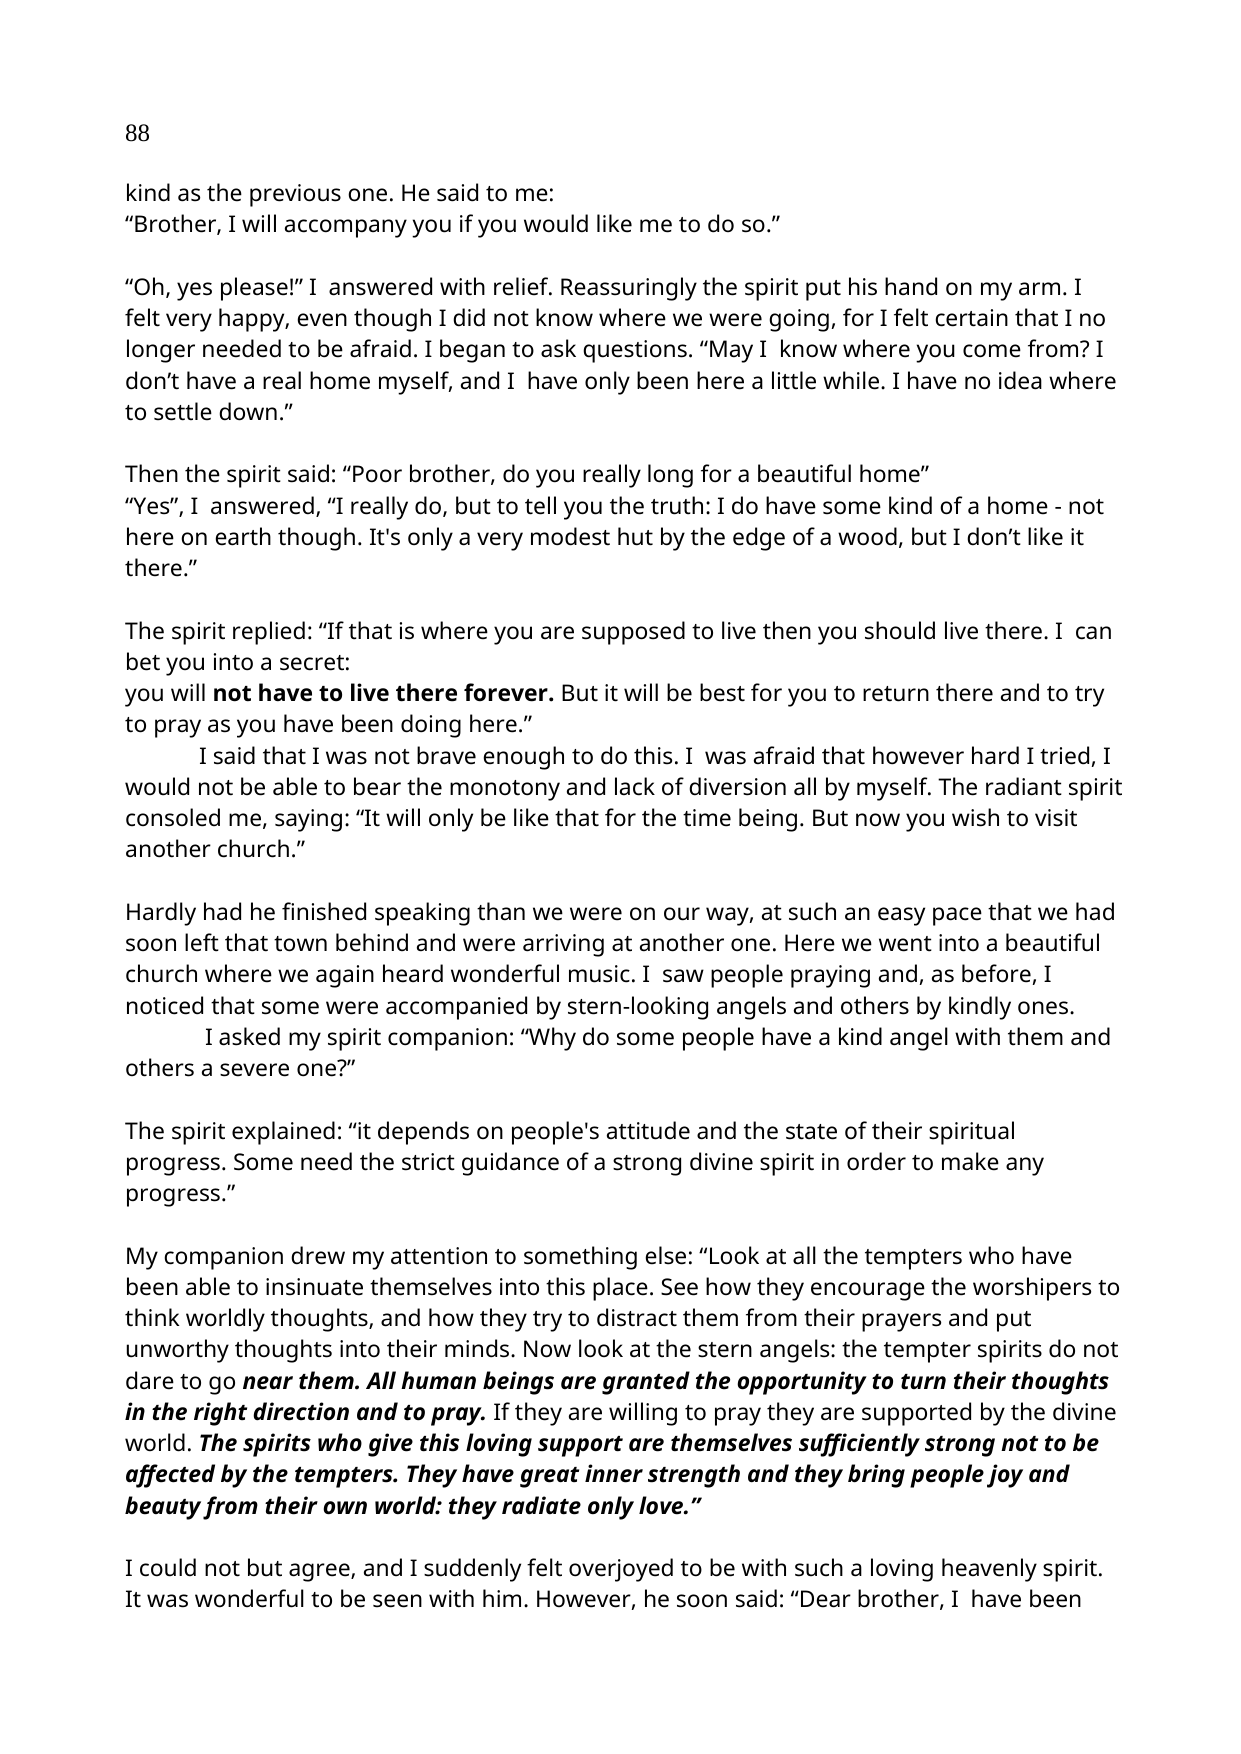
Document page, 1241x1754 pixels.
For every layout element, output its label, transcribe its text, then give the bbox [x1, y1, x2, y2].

text Then the spirit said: “Poor brother, do you really long for a beautiful home” [125, 458, 1123, 489]
text you will not have to live there forever. But it will be best for you to return there and to try to pray as you have been doing here.” [125, 677, 1123, 739]
text I could not but agree, and I suddenly felt overjoyed to be with such a loving heavenly spirit. It was wonderful to be seen with him. However, he soon said: “Dear brother, I have been [125, 1552, 1123, 1614]
text “Brother, I will accompany you if you would like me to do so.” [125, 208, 1123, 239]
text The spirit replied: “If that is where you are supposed to live then you should live there. I can bet you into a secret: [125, 614, 1123, 677]
text “Oh, yes please!” I answered with relief. Reassuringly the spirit put his hand on my arm. I felt very happy, even though I did not know where we were going, for I felt certain that I no longer needed to be afraid. I began to ask questions. “May I know where you come from? I don’t have a real home myself, and I have only been here a little while. I have no idea where to settle down.” [125, 271, 1123, 427]
text My companion drew my attention to something else: “Look at all the tempters who have been able to insinuate themselves into this place. See how they encourage the worshipers to think worldly thoughts, and how they try to distract them from their prayers and put unworthy thoughts into their minds. Now look at the stern angels: the tempter spirits do not dare to go near them. All human beings are granted the opportunity to turn their thoughts [125, 1239, 1123, 1396]
text Hardly had he finished speaking than we were on our way, at such an easy pace that we had soon left that town behind and were arriving at another one. Here we went into a beautiful church where we again heard wonderful music. I saw people praying and, as before, I noticed that some were accompanied by stern-looking angels and others by kindly ones. [125, 896, 1123, 1021]
text “Yes”, I answered, “I really do, but to tell you the truth: I do have some kind of a home - not here on earth though. It's only a very modest hut by the edge of a wood, but I don’t like it there.” [125, 489, 1123, 583]
text kind as the previous one. He said to me: [125, 177, 1123, 208]
text I said that I was not brave enough to do this. I was afraid that however hard I tried, I would not be able to bear the monotony and lack of diversion all by myself. The radiant spirit consoled me, saying: “It will only be like that for the time being. But now you wish to visit another church.” [125, 739, 1123, 864]
text in the right direction and to pray. If they are willing to pray they are supported by the divine world. The spirits who give this loving support are themselves sufficiently strong not to be affected by the tempters. They have great inner strength and they bring people joy and beauty from their own world: they radiate only love.” [125, 1396, 1123, 1521]
text I asked my spirit companion: “Why do some people have a kind angel with them and others a severe one?” [125, 1021, 1123, 1083]
text The spirit explained: “it depends on people's attitude and the state of their spiritual progress. Some need the strict guidance of a strong divine spirit in order to make any progress.” [125, 1114, 1123, 1208]
